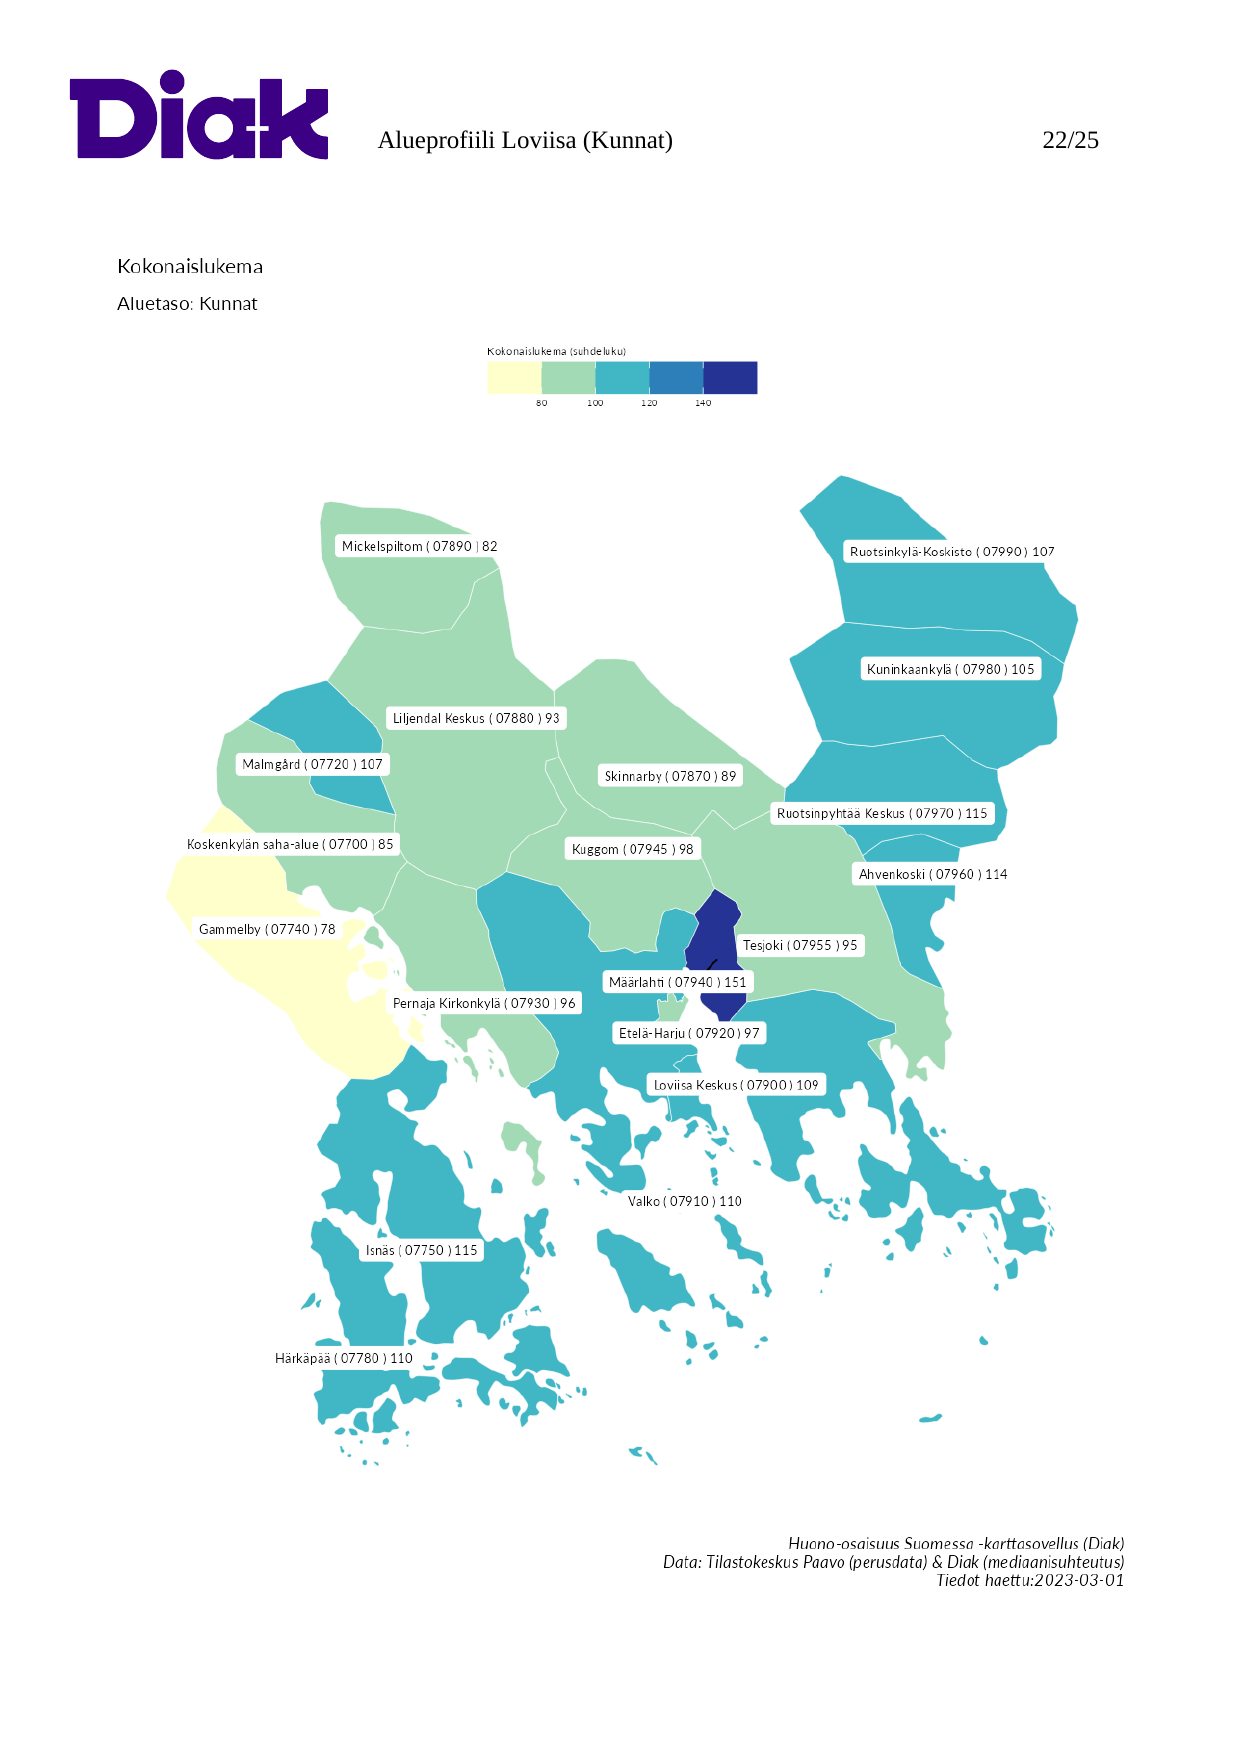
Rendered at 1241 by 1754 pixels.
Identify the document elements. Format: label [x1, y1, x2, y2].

picture [61, 196, 1179, 1651]
